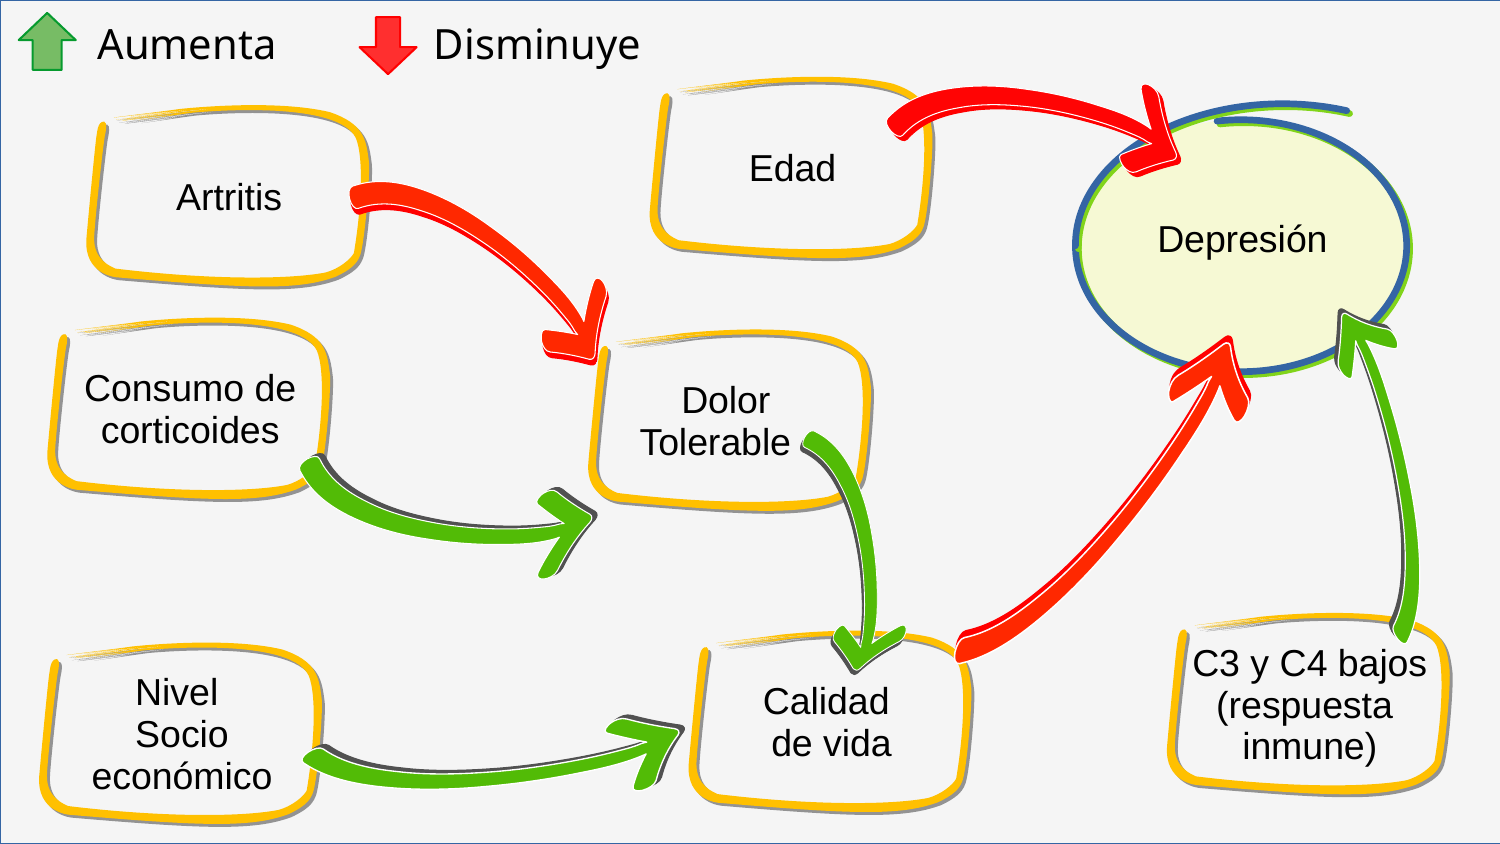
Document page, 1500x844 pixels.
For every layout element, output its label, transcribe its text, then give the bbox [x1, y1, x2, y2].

picture [47, 76, 1453, 815]
picture [39, 642, 686, 827]
text_box [0, 0, 1500, 844]
text_box Disminuye [419, 7, 751, 71]
text_box Aumenta [82, 7, 414, 71]
picture [17, 11, 77, 71]
picture [358, 16, 418, 76]
